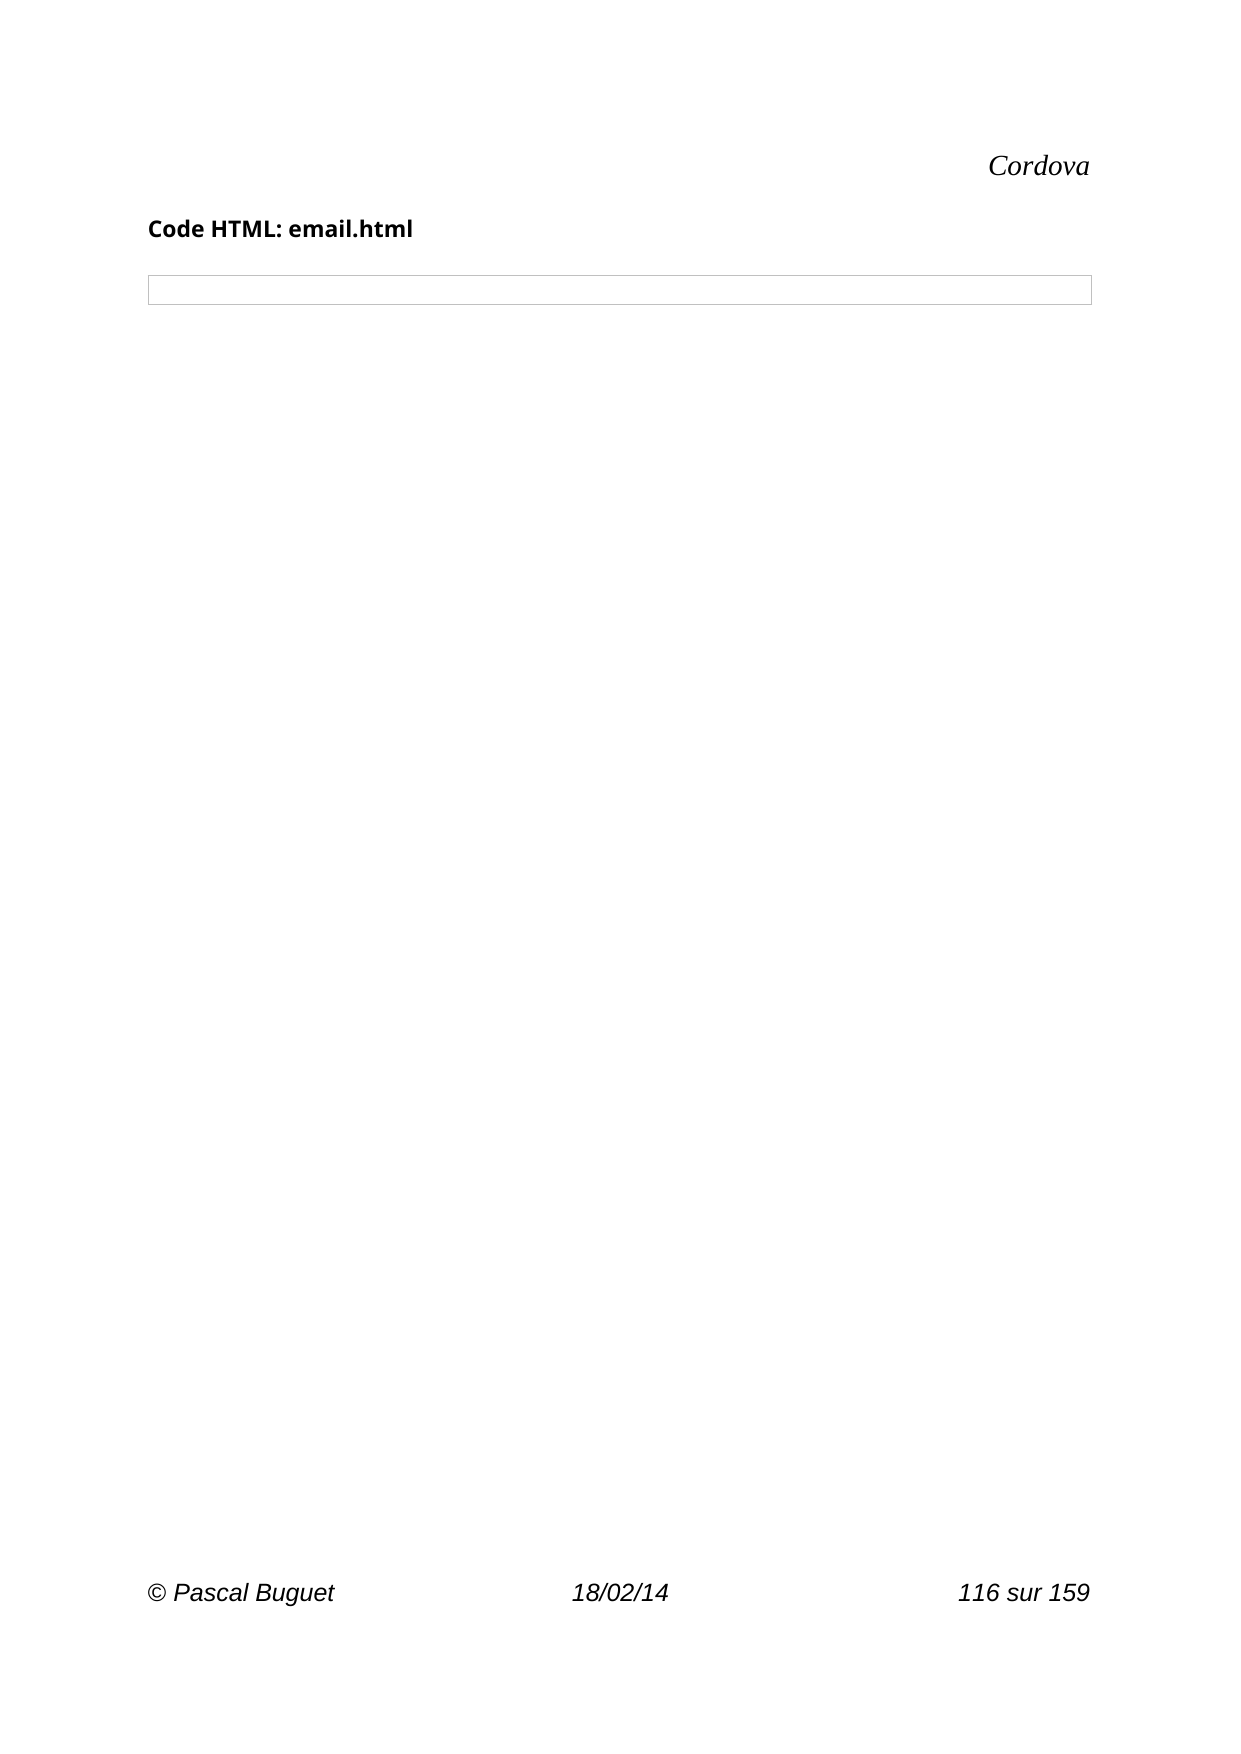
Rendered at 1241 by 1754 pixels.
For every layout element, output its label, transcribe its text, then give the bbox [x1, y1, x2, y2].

text Code HTML: email.html [148, 212, 1092, 244]
